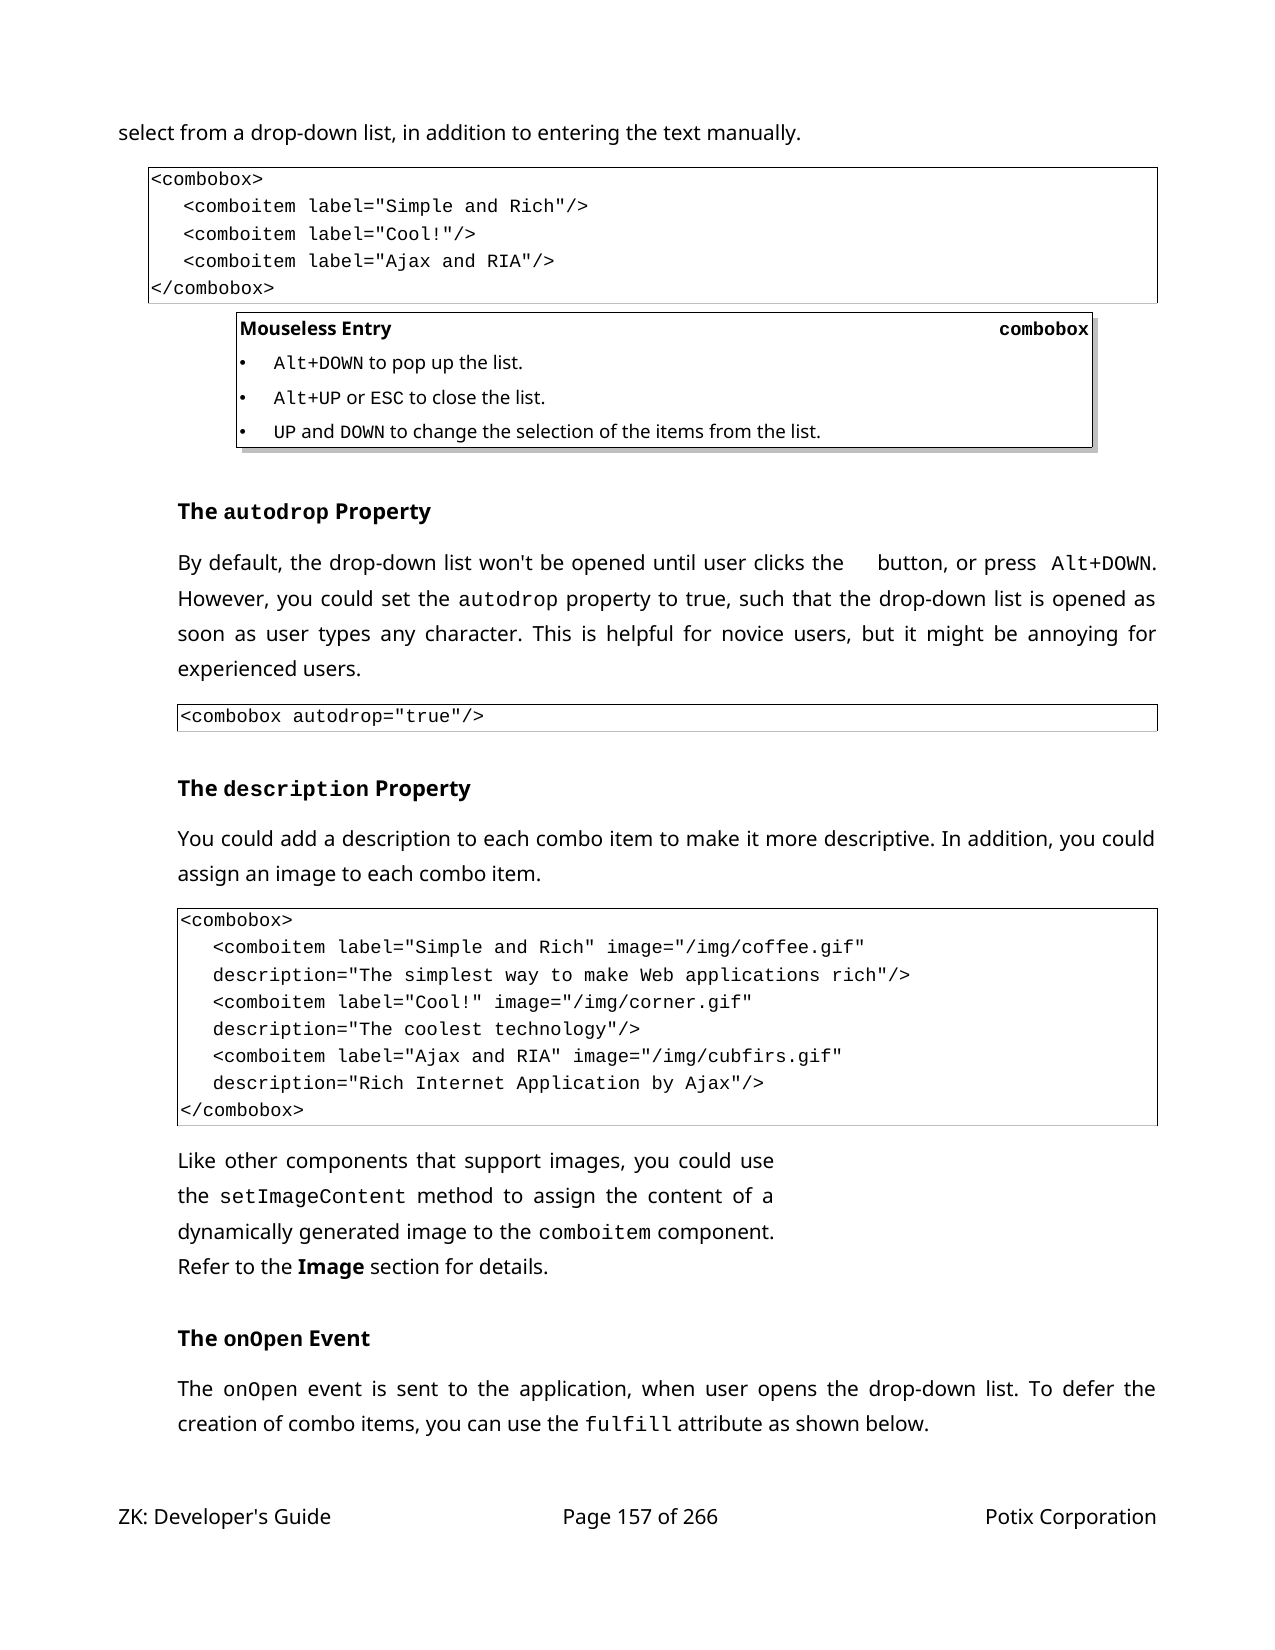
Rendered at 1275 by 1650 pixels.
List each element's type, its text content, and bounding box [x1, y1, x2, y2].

text By default, the drop-down list won't be opened until user clicks the button, or press Alt+DOWN. However, you could set the autodrop property to true, such that the drop-down list is opened as soon as user types any character. This is helpful for novice users, but it might be annoying for experienced users. [177, 547, 1157, 683]
text <comboitem label="Simple and Rich" image="/img/coffee.gif" [178, 935, 1157, 959]
subtitle The autodrop Property [177, 496, 1157, 526]
text </combobox> [149, 276, 1157, 303]
list UP and DOWN to change the selection of the items from the list. [237, 416, 1092, 447]
text The onOpen event is sent to the application, when user opens the drop-down list. To defer the creation of combo items, you can use the fulfill attribute as shown below. [177, 1374, 1157, 1438]
text description="Rich Internet Application by Ajax"/> [178, 1071, 1157, 1095]
subtitle The description Property [177, 773, 1157, 803]
text Like other components that support images, you could use the setImageContent method to assign the content of a dynamically generated image to the comboitem component. Refer to the Image section for details. [177, 1146, 1157, 1281]
text <combobox> [178, 909, 1157, 932]
text <combobox autodrop="true"/> [178, 705, 1157, 731]
text <comboitem label="Cool!"/> [149, 221, 1157, 246]
text You could add a description to each combo item to make it more descriptive. In addition, you could assign an image to each combo item. [177, 824, 1157, 887]
text </combobox> [178, 1098, 1157, 1125]
text <comboitem label="Ajax and RIA" image="/img/cubfirs.gif" [178, 1044, 1157, 1068]
subtitle The onOpen Event [177, 1323, 1157, 1353]
text description="The coolest technology"/> [178, 1017, 1157, 1041]
text description="The simplest way to make Web applications rich"/> [178, 962, 1157, 987]
text <comboitem label="Ajax and RIA"/> [149, 248, 1157, 273]
text <comboitem label="Simple and Rich"/> [149, 194, 1157, 218]
list Alt+UP or ESC to close the list. [237, 381, 1092, 410]
text <combobox> [149, 168, 1157, 191]
text Mouseless Entry combobox [237, 313, 1092, 341]
text <comboitem label="Cool!" image="/img/corner.gif" [178, 989, 1157, 1014]
list Alt+DOWN to pop up the list. [237, 346, 1092, 375]
text select from a drop-down list, in addition to entering the text manually. [118, 118, 1157, 146]
